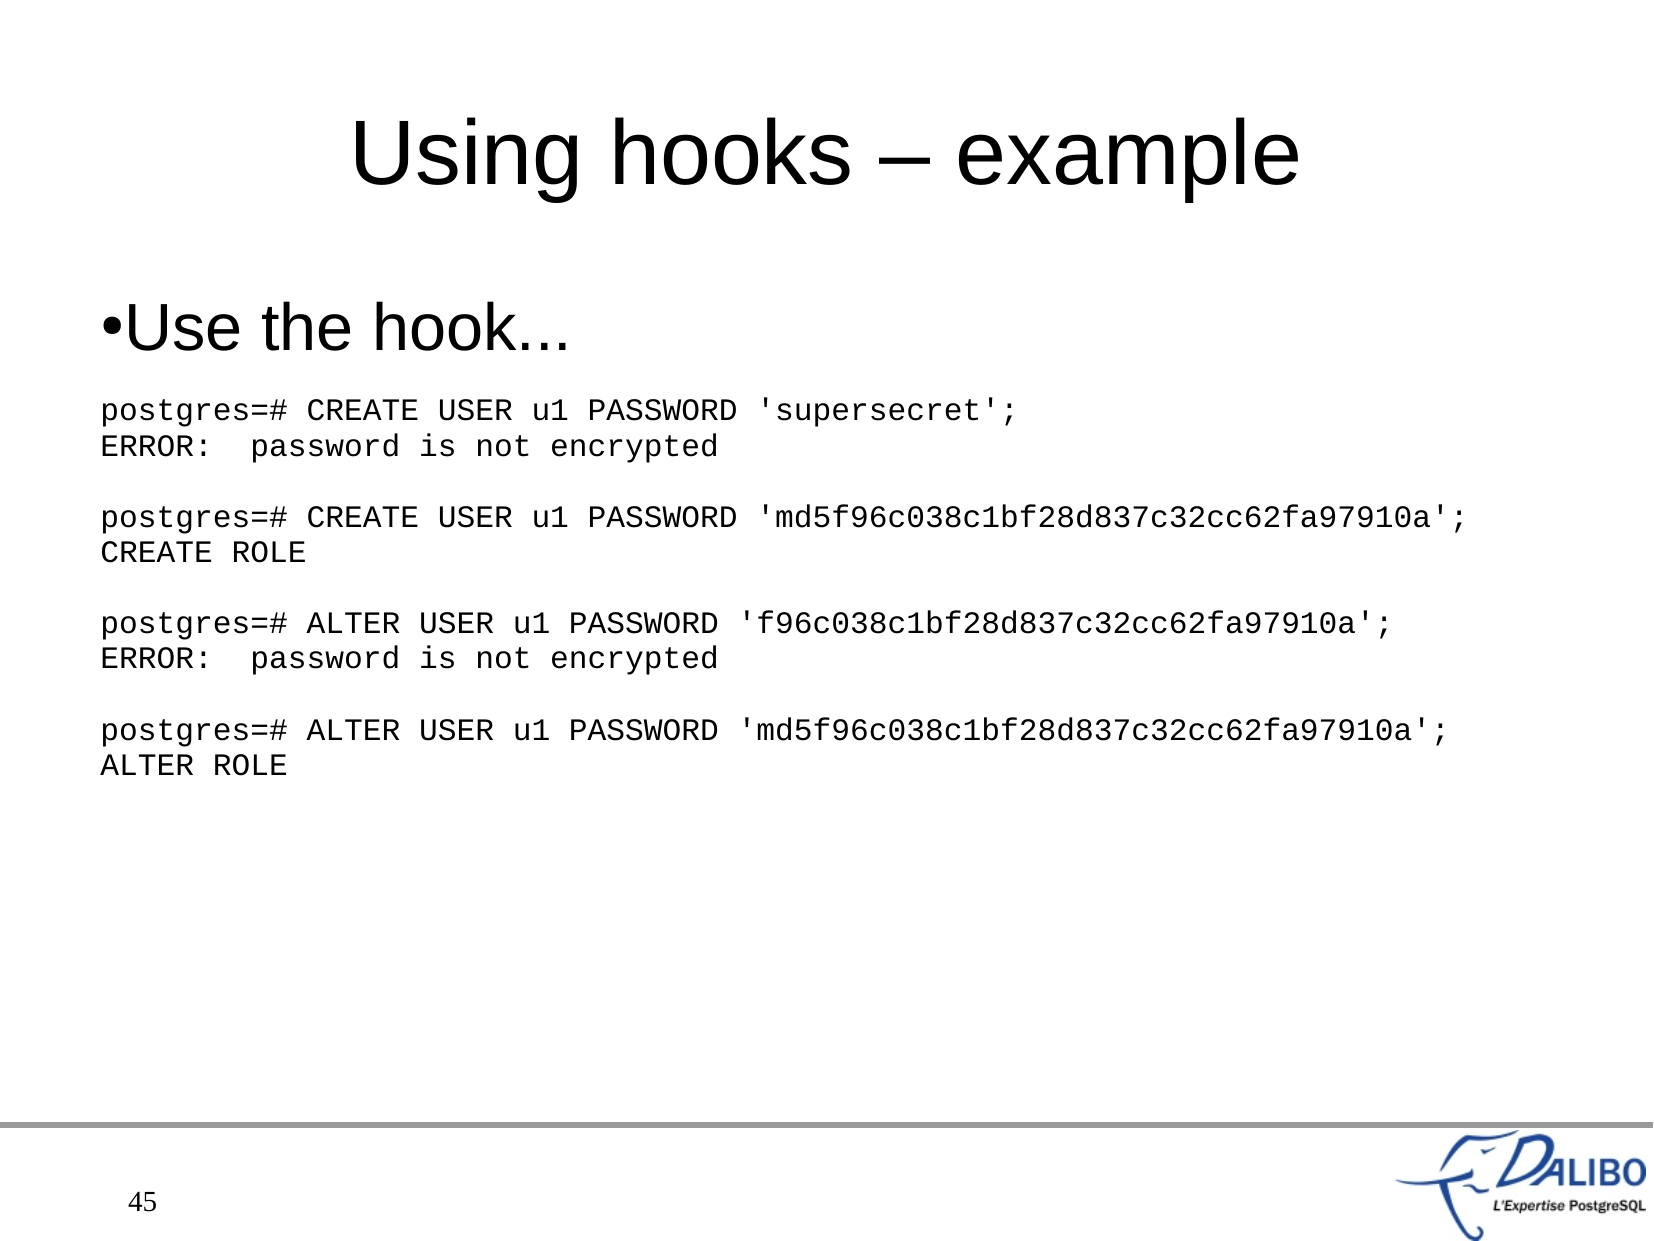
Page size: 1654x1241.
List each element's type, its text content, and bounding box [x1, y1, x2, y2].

picture [1395, 1130, 1646, 1241]
title Using hooks – example [82, 49, 1571, 257]
list Use the hook... postgres=# CREATE USER u1 PASSWORD 'supersecret'; ERROR: password is not encrypted postgres=# CREATE USER u1 PASSWORD 'md5f96c038c1bf28d837c32cc62fa97910a'; CREATE ROLE postgres=# ALTER USER u1 PASSWORD 'f96c038c1bf28d837c32cc62fa97910a'; ERROR: password is not encrypted postgres=# ALTER USER u1 PASSWORD 'md5f96c038c1bf28d837c32cc62fa97910a'; ALTER ROLE [82, 290, 1571, 1109]
